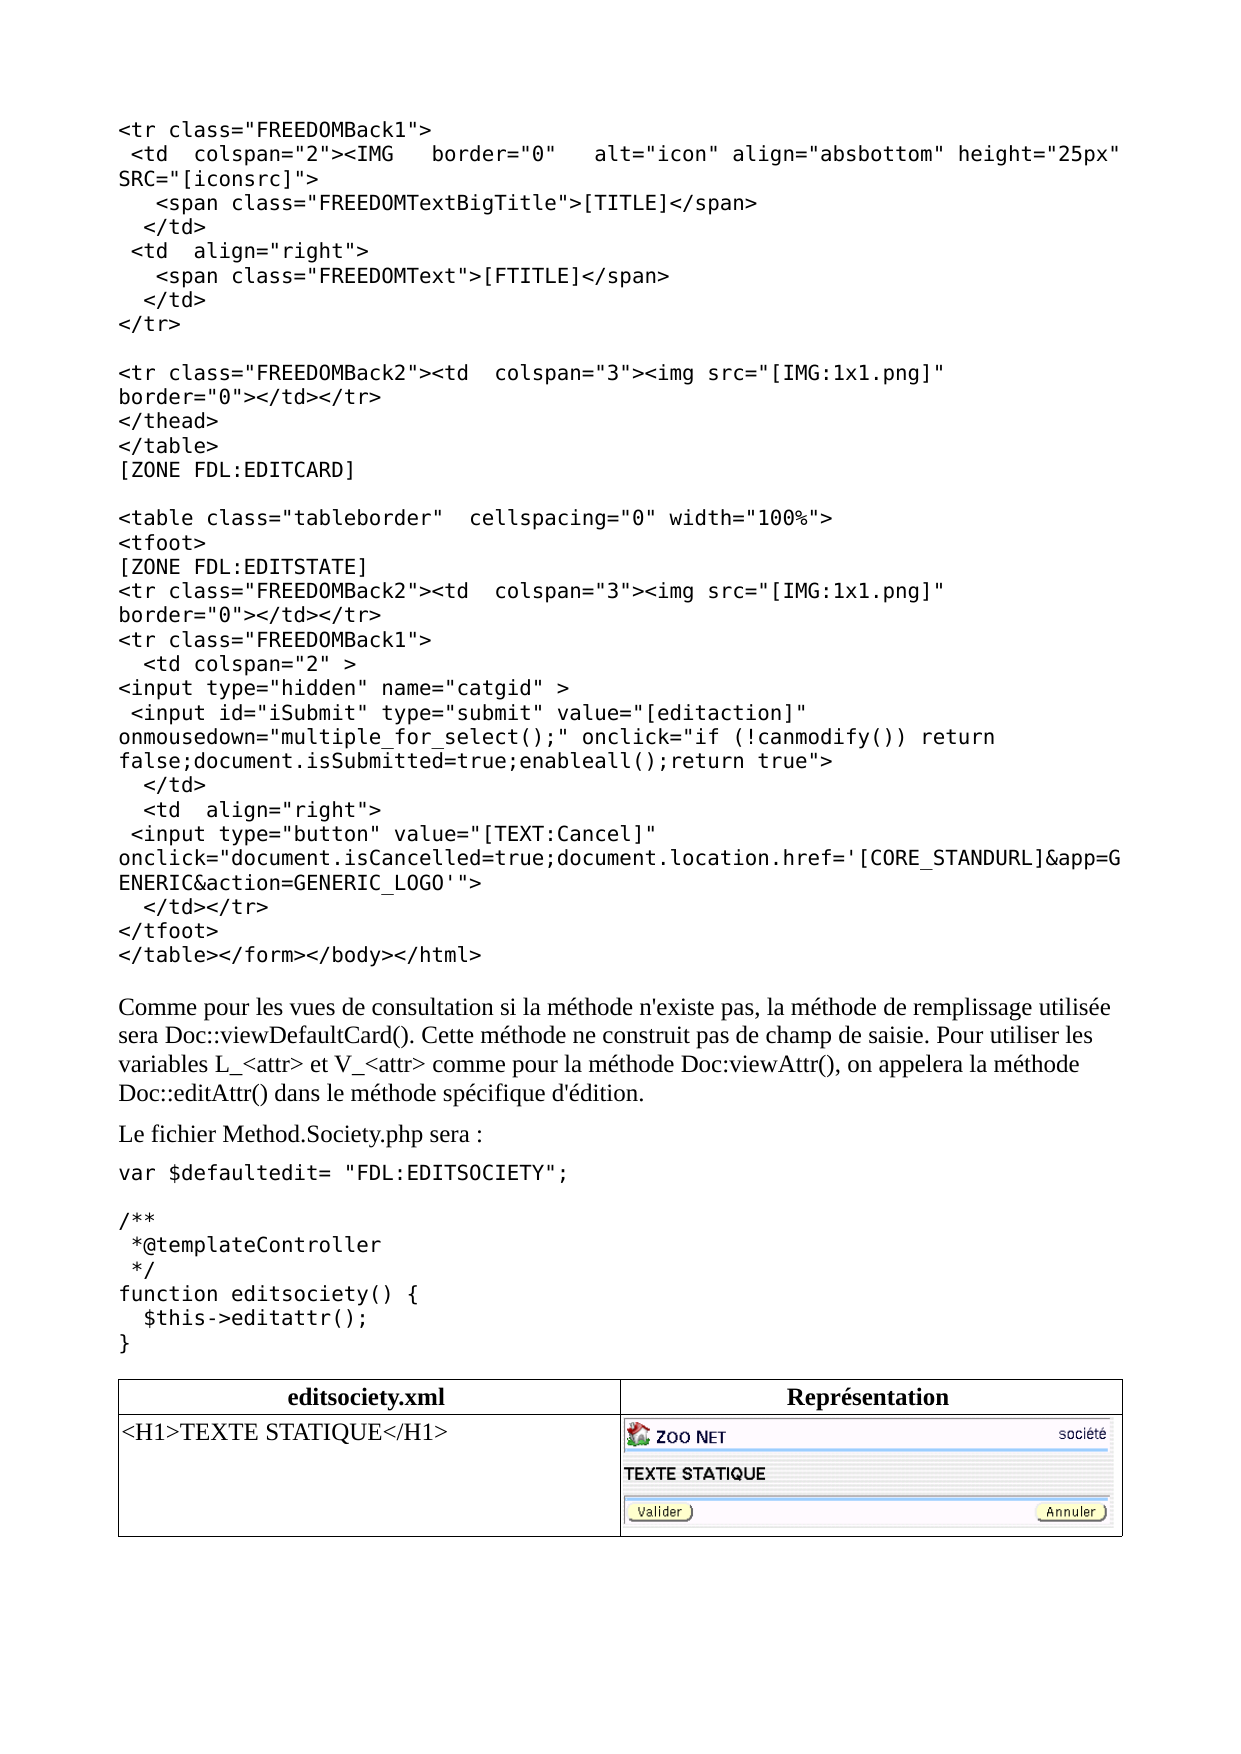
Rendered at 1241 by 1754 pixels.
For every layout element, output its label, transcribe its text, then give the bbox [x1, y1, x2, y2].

text *@templateController [118, 1233, 1122, 1258]
text <tr class="FREEDOMBack1"> <td colspan="2"><IMG border="0" alt="icon" align="absbottom" height="25px" SRC="[iconsrc]"> <span class="FREEDOMTextBigTitle">[TITLE]</span> </td> <td align="right"> <span class="FREEDOMText">[FTITLE]</span> </td> </tr> <tr class="FREEDOMBack2"><td colspan="3"><img src="[IMG:1x1.png]" border="0"></td></tr> </thead> </table> [ZONE FDL:EDITCARD] <table class="tableborder" cellspacing="0" width="100%"> <tfoot> [ZONE FDL:EDITSTATE] <tr class="FREEDOMBack2"><td colspan="3"><img src="[IMG:1x1.png]" border="0"></td></tr> <tr class="FREEDOMBack1"> <td colspan="2" > <input type="hidden" name="catgid" > <input id="iSubmit" type="submit" value="[editaction]" onmousedown="multiple_for_select();" onclick="if (!canmodify()) return false;document.isSubmitted=true;enableall();return true"> </td> <td align="right"> <input type="button" value="[TEXT:Cancel]" onclick="document.isCancelled=true;document.location.href='[CORE_STANDURL]&app=GENERIC&action=GENERIC_LOGO'"> </td></tr> </tfoot> </table></form></body></html> [118, 118, 1122, 992]
picture [622, 1416, 1114, 1528]
table_cell <H1>TEXTE STATIQUE</H1> [119, 1415, 620, 1536]
text */ [118, 1258, 1122, 1282]
text var $defaultedit= "FDL:EDITSOCIETY"; /** [118, 1161, 1122, 1233]
text Comme pour les vues de consultation si la méthode n'existe pas, la méthode de remplissage utilisée sera Doc::viewDefaultCard(). Cette méthode ne construit pas de champ de saisie. Pour utiliser les variables L_<attr> et V_<attr> comme pour la méthode Doc:viewAttr(), on appelera la méthode Doc::editAttr() dans le méthode spécifique d'édition. [118, 992, 1122, 1107]
text function editsociety() { $this->editattr(); } [118, 1282, 1122, 1379]
table_header Représentation [621, 1380, 1122, 1414]
table_cell [621, 1415, 1122, 1536]
text Le fichier Method.Society.php sera : [118, 1119, 1122, 1148]
table_header editsociety.xml [119, 1380, 620, 1414]
